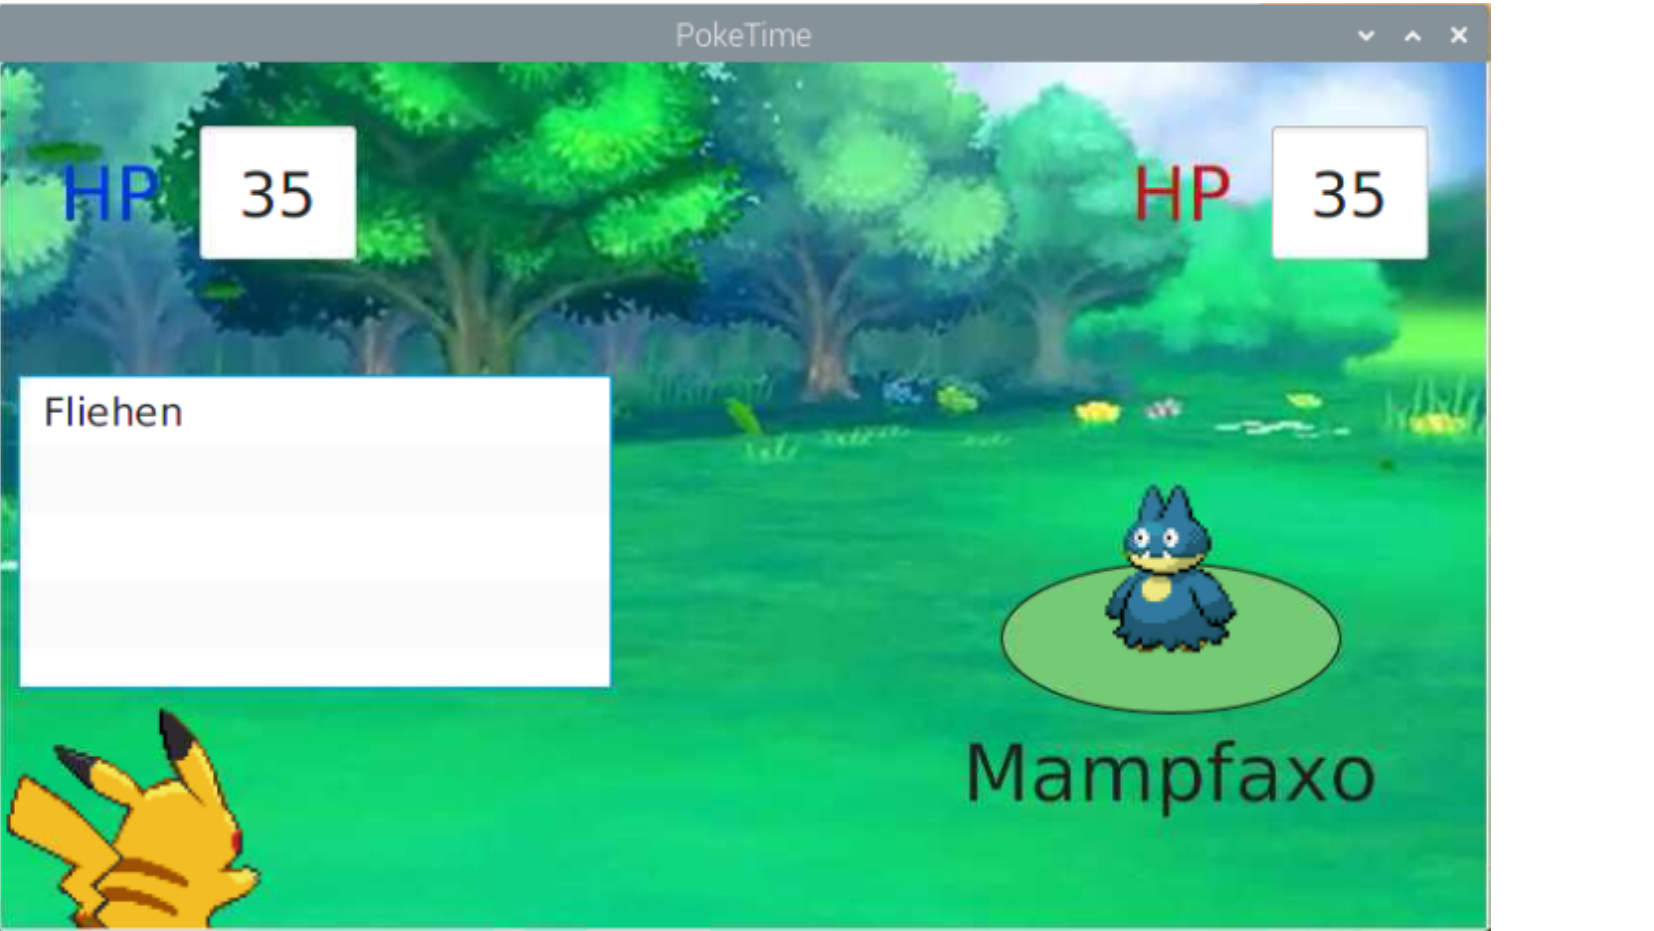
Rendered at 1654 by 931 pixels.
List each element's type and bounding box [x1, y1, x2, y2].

picture [0, 3, 1491, 931]
